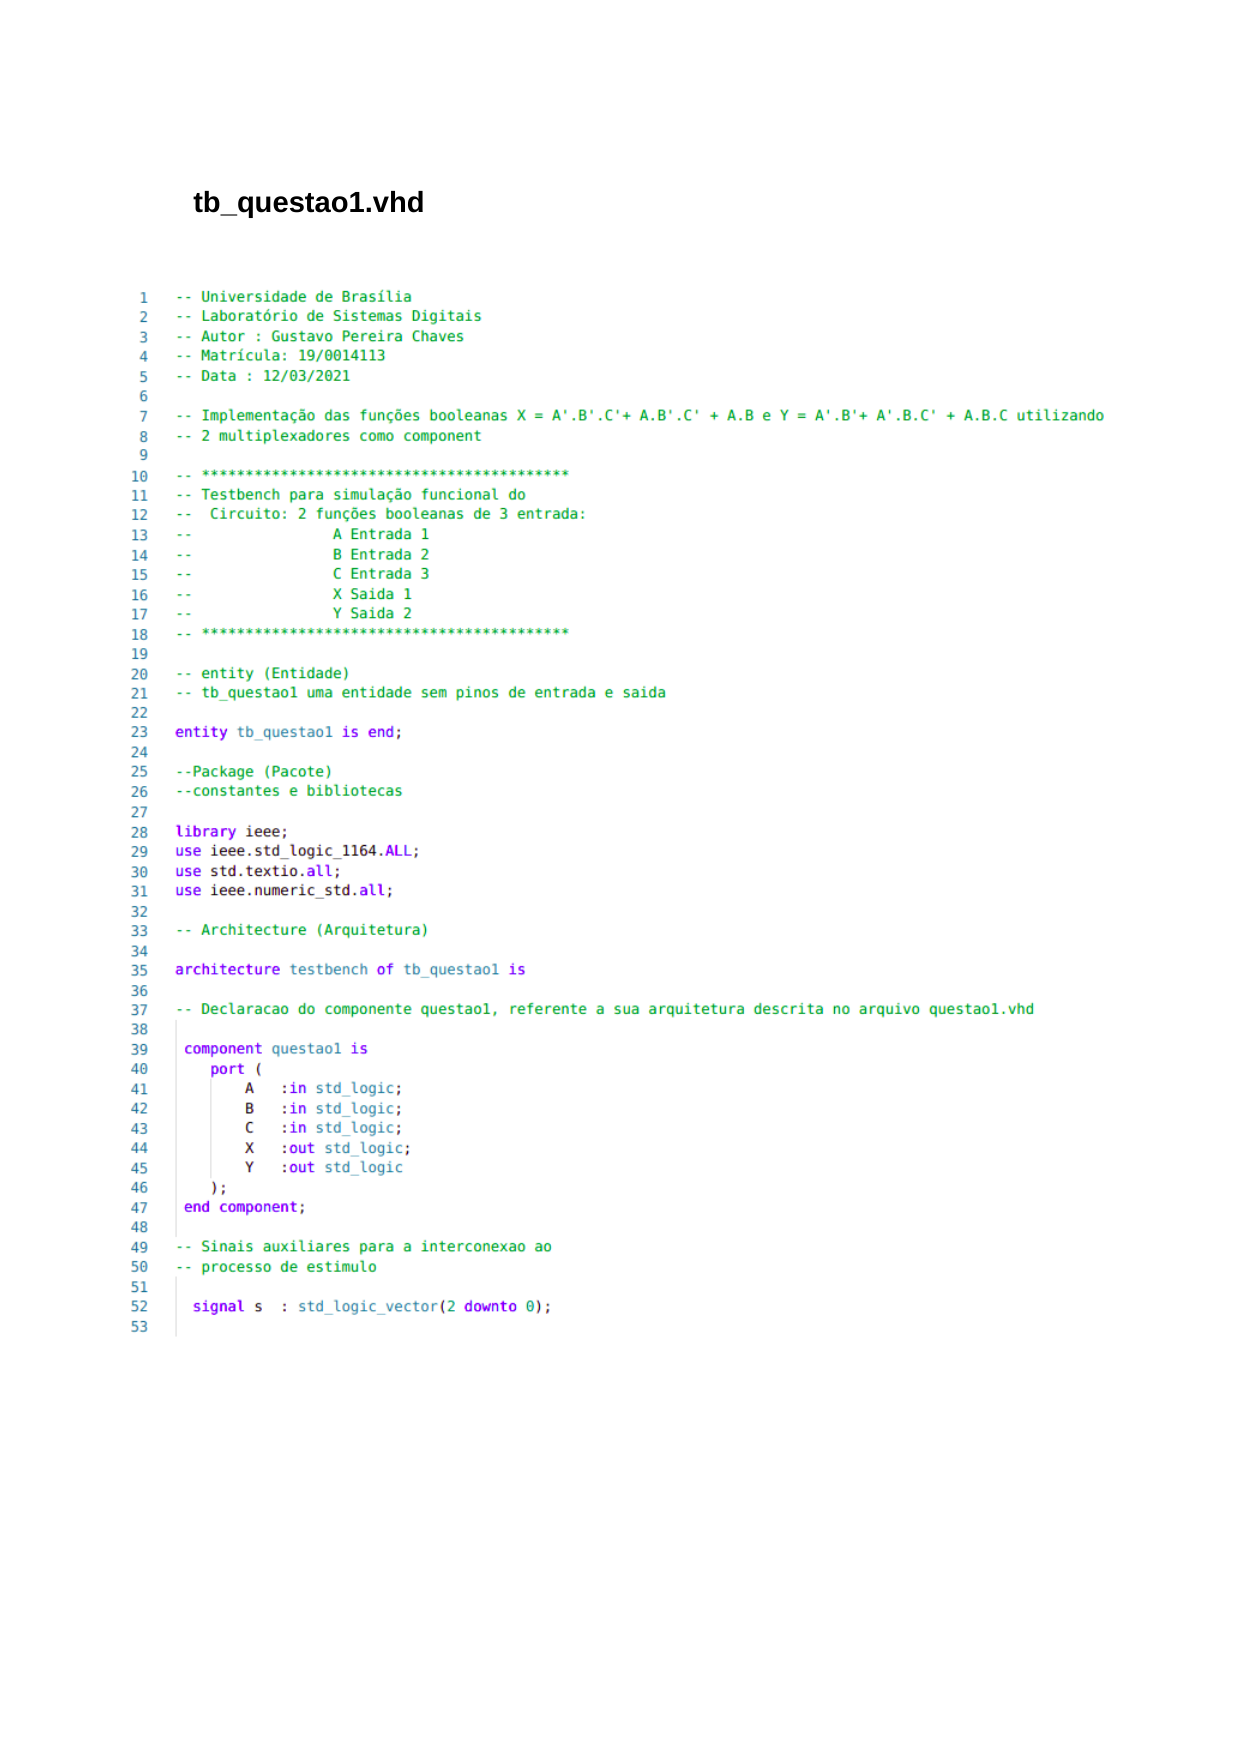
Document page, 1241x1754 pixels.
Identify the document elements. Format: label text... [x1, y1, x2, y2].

list tb_questao1.vhd [156, 185, 1122, 219]
picture [118, 285, 1123, 1339]
